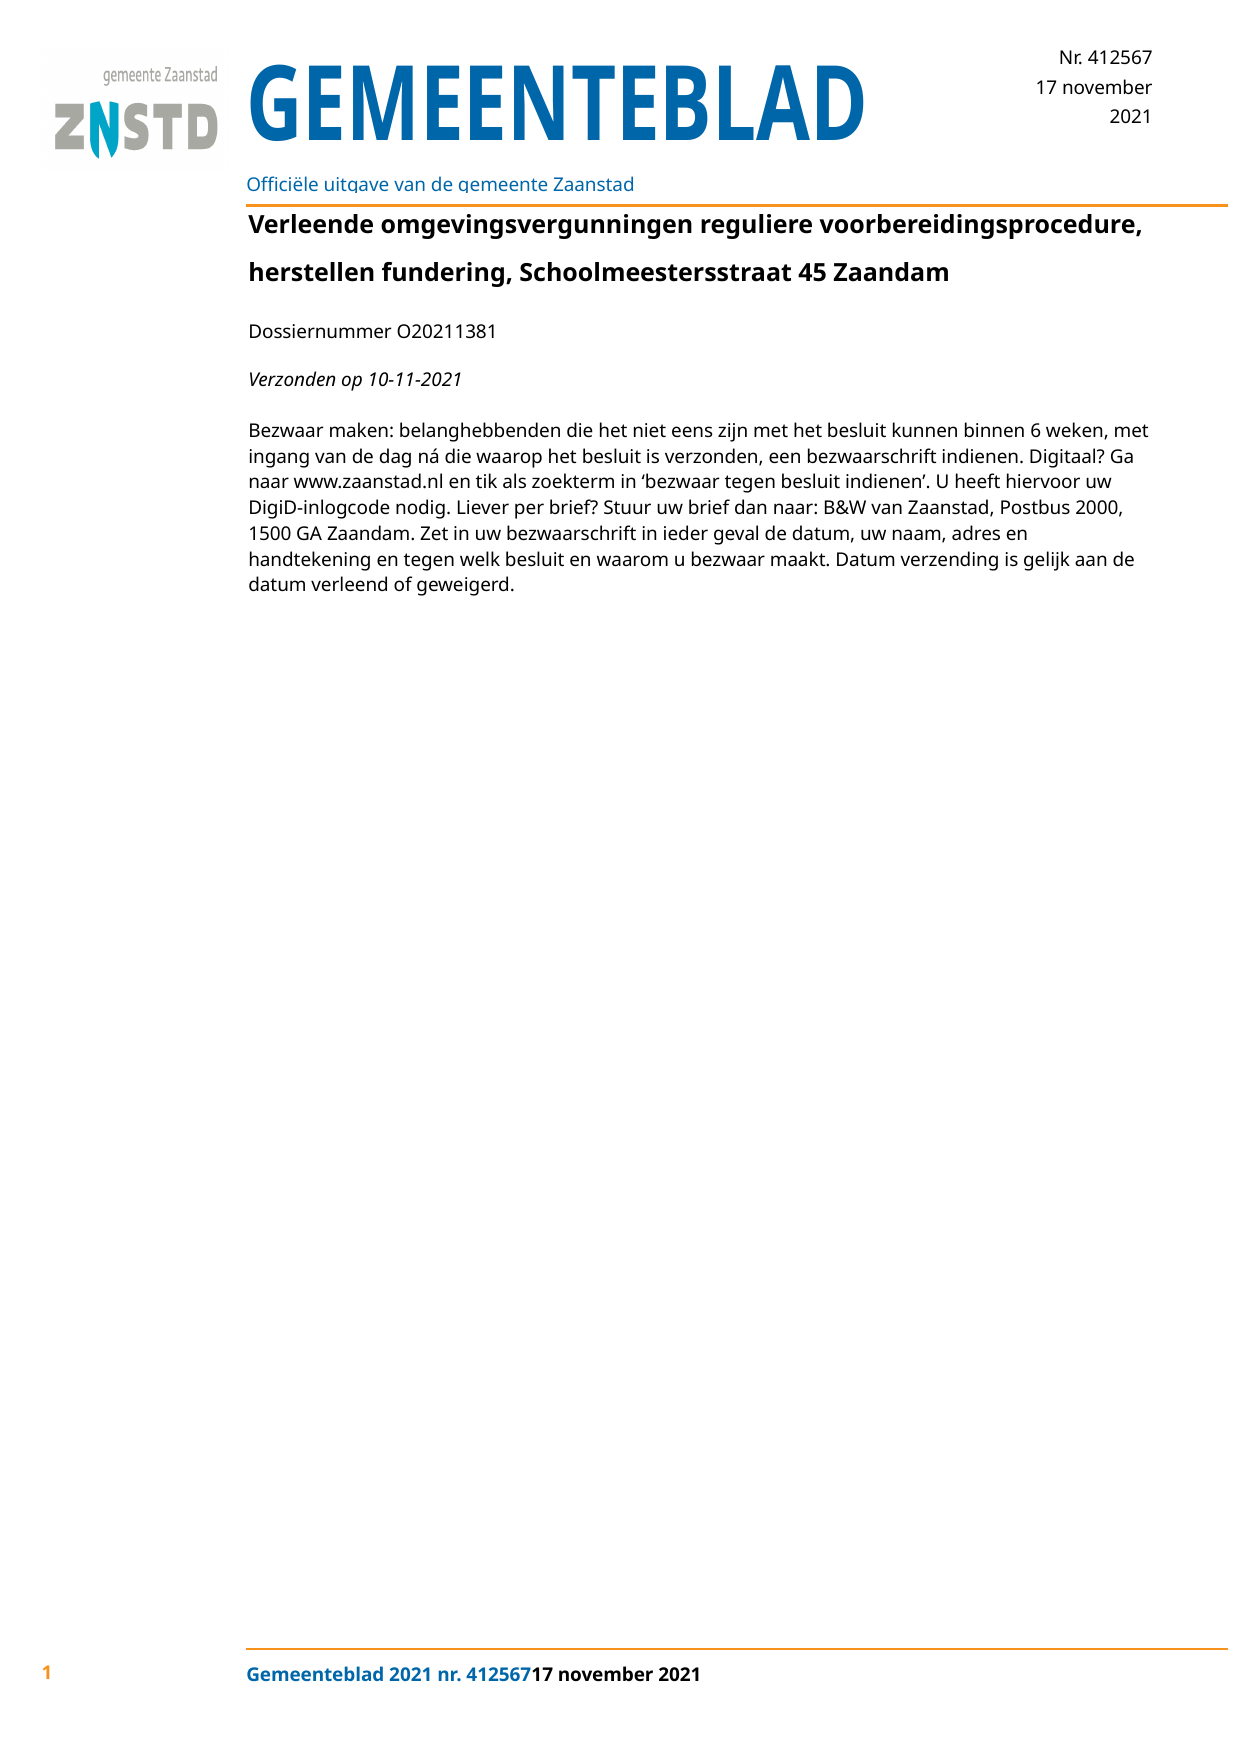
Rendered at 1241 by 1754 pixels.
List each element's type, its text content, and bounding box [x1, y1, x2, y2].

text Verzonden op 10-11-2021 [248, 366, 1152, 391]
text Dossiernummer O20211381 [248, 318, 1152, 344]
text Verleende omgevingsvergunningen reguliere voorbereidingsprocedure, herstellen fundering, Schoolmeestersstraat 45 Zaandam [248, 207, 1152, 288]
picture [41, 47, 231, 172]
text Bezwaar maken: belanghebbenden die het niet eens zijn met het besluit kunnen binnen 6 weken, met ingang van de dag ná die waarop het besluit is verzonden, een bezwaarschrift indienen. Digitaal? Ga naar www.zaanstad.nl en tik als zoekterm in ‘bezwaar tegen besluit indienen’. U heeft hiervoor uw DigiD-inlogcode nodig. Liever per brief? Stuur uw brief dan naar: B&W van Zaanstad, Postbus 2000, 1500 GA Zaandam. Zet in uw bezwaarschrift in ieder geval de datum, uw naam, adres en handtekening en tegen welk besluit en waarom u bezwaar maakt. Datum verzending is gelijk aan de datum verleend of geweigerd. [248, 417, 1152, 597]
